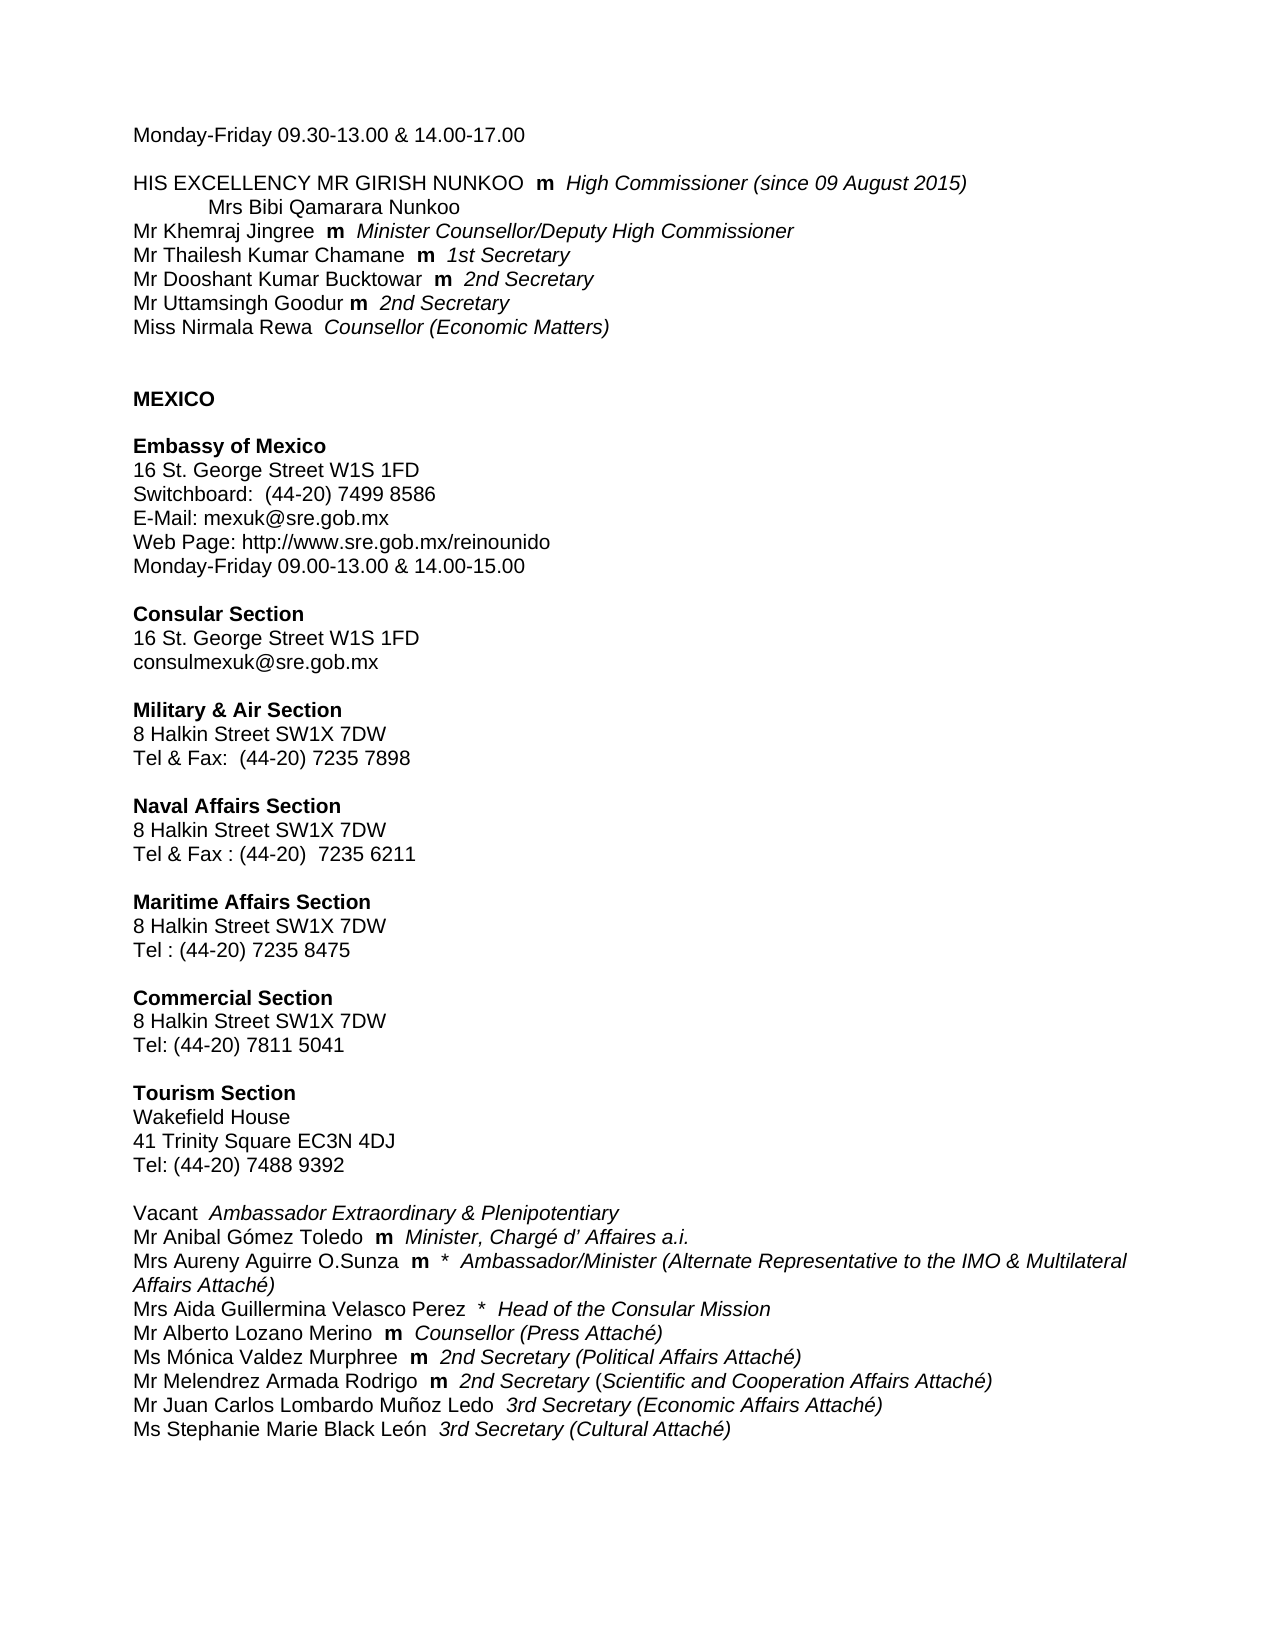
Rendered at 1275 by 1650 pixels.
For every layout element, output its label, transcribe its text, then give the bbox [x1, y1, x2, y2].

text 8 Halkin Street SW1X 7DW [133, 818, 1181, 842]
text 16 St. George Street W1S 1FD [133, 458, 1181, 482]
text Tel: (44-20) 7488 9392 [133, 1153, 1181, 1177]
text Miss Nirmala Rewa Counsellor (Economic Matters) [133, 314, 1181, 338]
text Ms Mónica Valdez Murphree m 2nd Secretary (Political Affairs Attaché) [133, 1345, 1181, 1369]
subtitle Consular Section [133, 602, 1181, 626]
text E-Mail: mexuk@sre.gob.mx [133, 506, 1181, 530]
text Switchboard: (44-20) 7499 8586 [133, 482, 1181, 506]
text Mr Uttamsingh Goodur m 2nd Secretary [133, 291, 1181, 314]
text Web Page: http://www.sre.gob.mx/reinounido [133, 530, 1181, 554]
text Embassy of Mexico [133, 434, 1181, 458]
text Mrs Aureny Aguirre O.Sunza m * Ambassador/Minister (Alternate Representative to the IMO & Multilateral Affairs Attaché) [133, 1249, 1181, 1297]
text Mr Melendrez Armada Rodrigo m 2nd Secretary (Scientific and Cooperation Affairs Attaché) [133, 1369, 1181, 1393]
text Mr Juan Carlos Lombardo Muñoz Ledo 3rd Secretary (Economic Affairs Attaché) [133, 1393, 1181, 1417]
text Tel: (44-20) 7811 5041 [133, 1033, 1181, 1057]
text HIS EXCELLENCY MR GIRISH NUNKOO m High Commissioner (since 09 August 2015) [133, 171, 1181, 195]
subtitle Military & Air Section [133, 698, 1181, 722]
text Tourism Section [133, 1081, 1181, 1105]
text Wakefield House [133, 1105, 1181, 1129]
text Vacant Ambassador Extraordinary & Plenipotentiary [133, 1201, 1181, 1225]
text Mr Alberto Lozano Merino m Counsellor (Press Attaché) [133, 1321, 1181, 1345]
text 8 Halkin Street SW1X 7DW [133, 722, 1181, 746]
text Tel & Fax: (44-20) 7235 7898 [133, 746, 1181, 770]
text consulmexuk@sre.gob.mx [133, 650, 1181, 674]
text Mrs Bibi Qamarara Nunkoo [133, 195, 1181, 219]
subtitle Commercial Section [133, 985, 1181, 1009]
text 8 Halkin Street SW1X 7DW [133, 913, 1181, 937]
text Monday-Friday 09.00-13.00 & 14.00-15.00 [133, 554, 1181, 578]
subtitle Maritime Affairs Section [133, 889, 1181, 913]
text Mr Anibal Gómez Toledo m Minister, Chargé d’ Affaires a.i. [133, 1225, 1181, 1249]
text MEXICO [133, 386, 1181, 410]
text Tel & Fax : (44-20) 7235 6211 [133, 842, 1181, 866]
text Tel : (44-20) 7235 8475 [133, 937, 1181, 961]
subtitle Naval Affairs Section [133, 794, 1181, 818]
text Mr Thailesh Kumar Chamane m 1st Secretary [133, 243, 1181, 267]
text 16 St. George Street W1S 1FD [133, 626, 1181, 650]
text Mr Khemraj Jingree m Minister Counsellor/Deputy High Commissioner [133, 219, 1181, 243]
text Monday-Friday 09.30-13.00 & 14.00-17.00 [133, 123, 1181, 147]
text Ms Stephanie Marie Black León 3rd Secretary (Cultural Attaché) [133, 1417, 1181, 1441]
text 8 Halkin Street SW1X 7DW [133, 1009, 1181, 1033]
text 41 Trinity Square EC3N 4DJ [133, 1129, 1181, 1153]
text Mrs Aida Guillermina Velasco Perez * Head of the Consular Mission [133, 1297, 1181, 1321]
text Mr Dooshant Kumar Bucktowar m 2nd Secretary [133, 267, 1181, 291]
